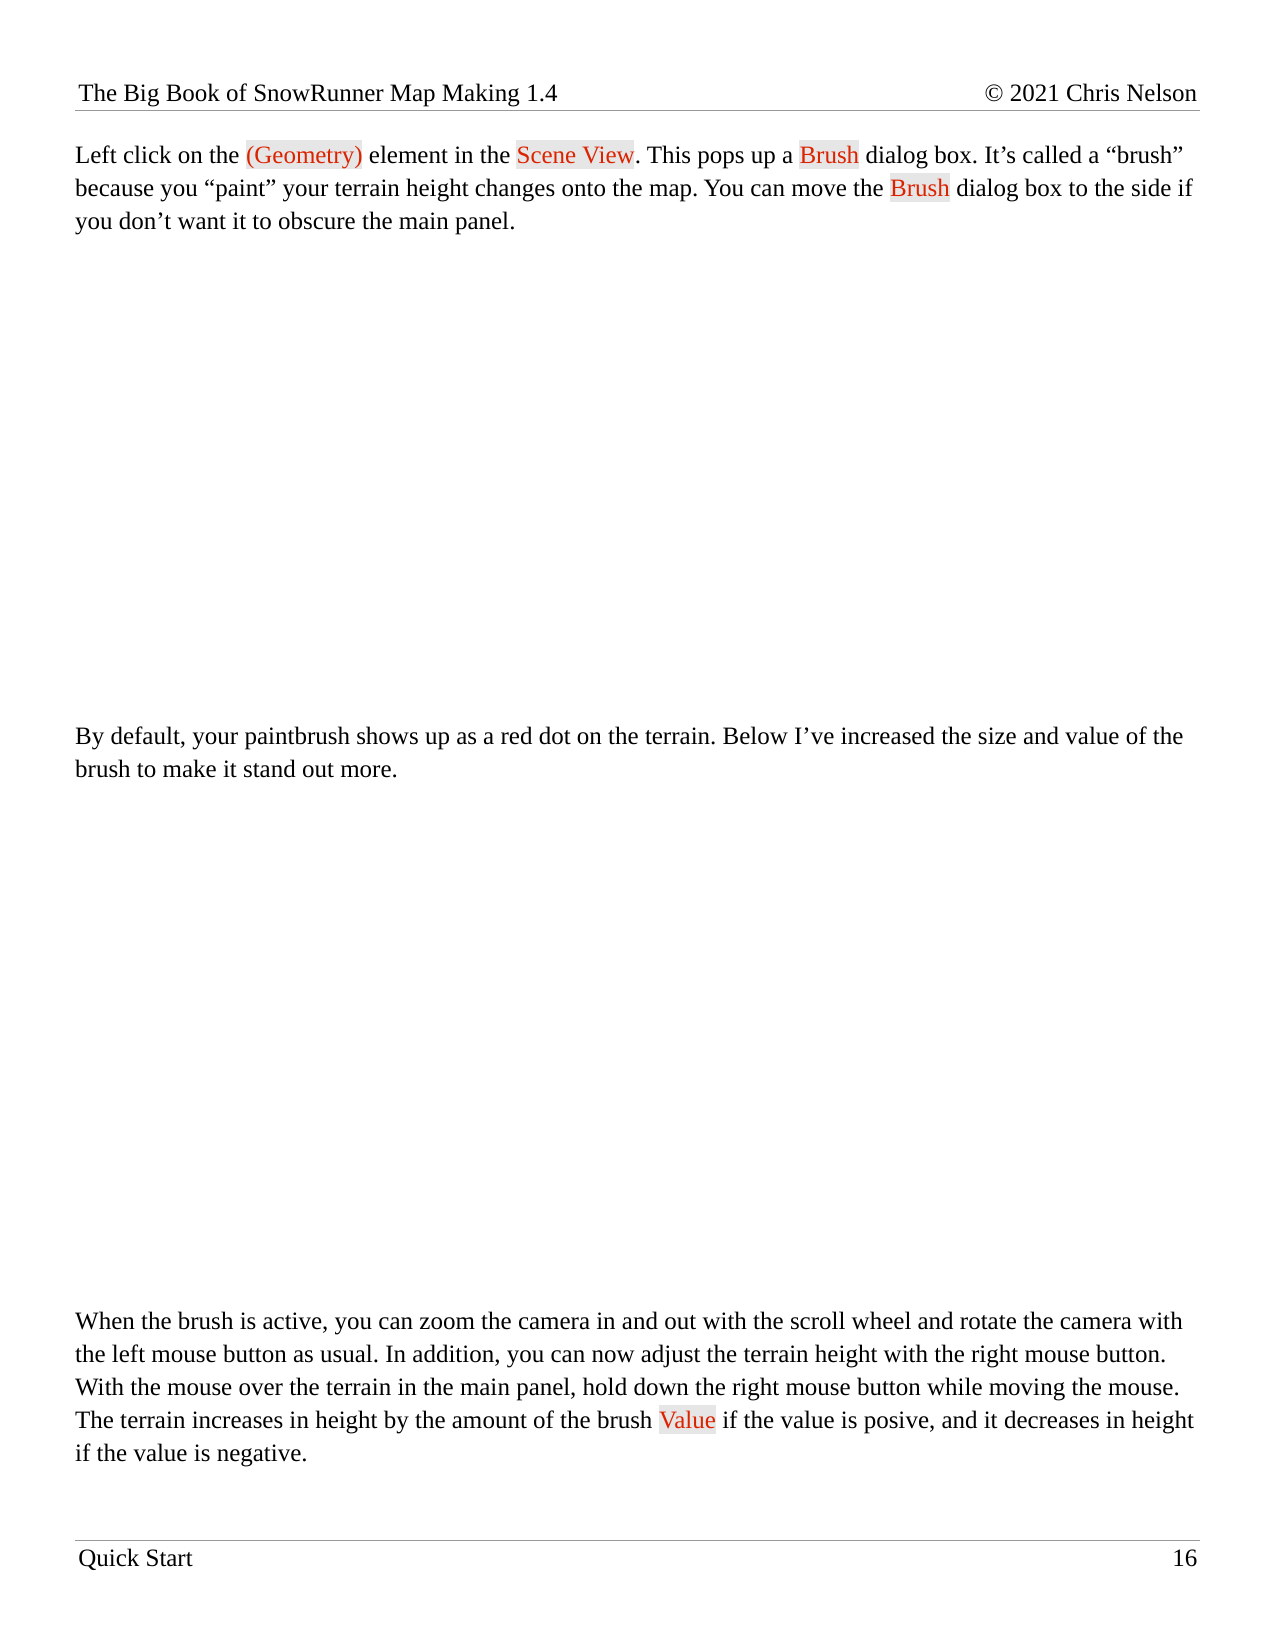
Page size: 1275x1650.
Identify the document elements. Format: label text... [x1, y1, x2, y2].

text When the brush is active, you can zoom the camera in and out with the scroll wheel and rotate the camera with the left mouse button as usual. In addition, you can now adjust the terrain height with the right mouse button. With the mouse over the terrain in the main panel, hold down the right mouse button while moving the mouse. The terrain increases in height by the amount of the brush Value if the value is posive, and it decreases in height if the value is negative. [75, 1306, 1200, 1467]
text Left click on the (Geometry) element in the Scene View. This pops up a Brush dialog box. It’s called a “brush” because you “paint” your terrain height changes onto the map. You can move the Brush dialog box to the side if you don’t want it to obscure the main panel. [75, 140, 1200, 235]
text By default, your paintbrush shows up as a red dot on the terrain. Below I’ve increased the size and value of the brush to make it stand out more. [75, 721, 1200, 783]
